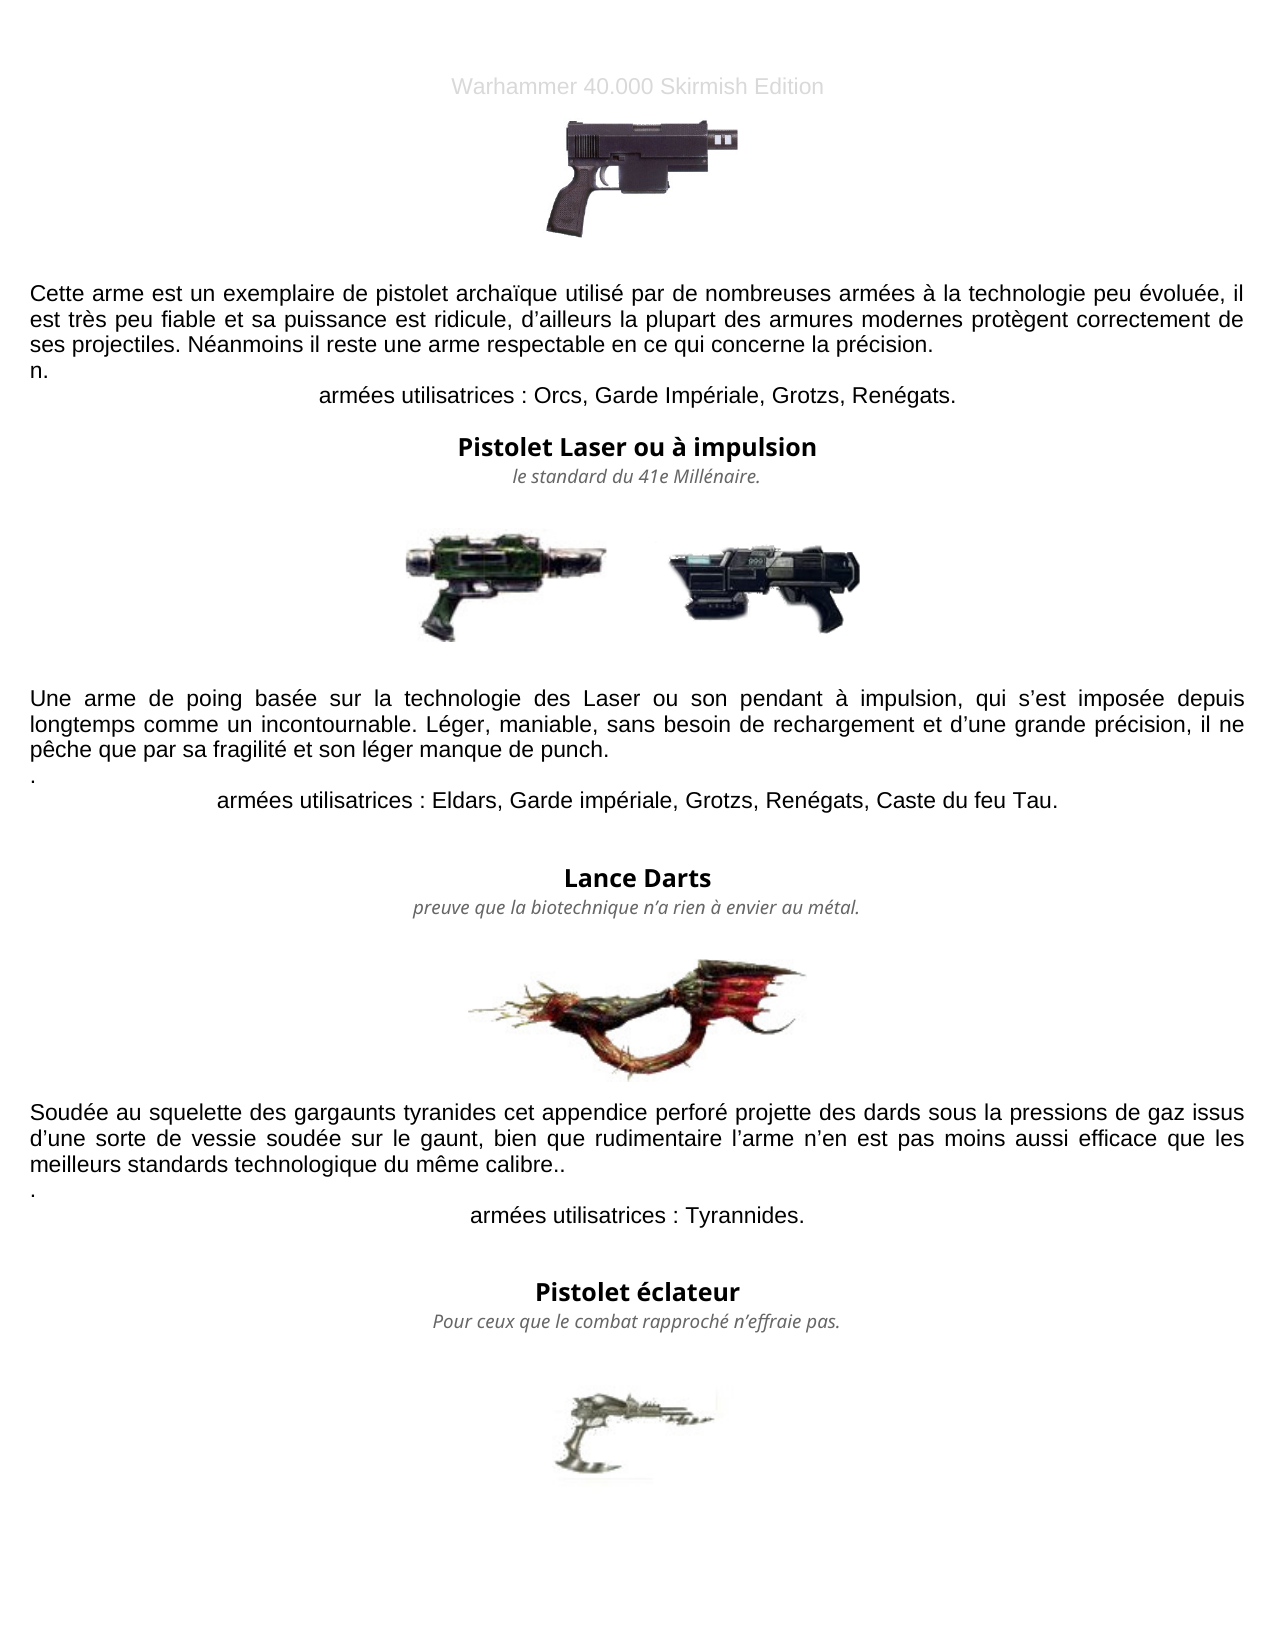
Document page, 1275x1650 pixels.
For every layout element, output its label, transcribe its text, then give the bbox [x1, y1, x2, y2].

subtitle le standard du 41e Millénaire. [29, 464, 1246, 489]
subtitle Pour ceux que le combat rapproché n’effraie pas. [29, 1309, 1246, 1334]
text Cette arme est un exemplaire de pistolet archaïque utilisé par de nombreuses armées à la technologie peu évoluée, il est très peu fiable et sa puissance est ridicule, d’ailleurs la plupart des armures modernes protègent correctement de ses projectiles. Néanmoins il reste une arme respectable en ce qui concerne la précision. [29, 281, 1246, 357]
picture [644, 536, 870, 642]
subtitle Lance Darts [29, 860, 1246, 894]
text . [29, 762, 1246, 788]
picture [468, 959, 808, 1082]
subtitle preuve que la biotechnique n’a rien à envier au métal. [29, 894, 1246, 920]
text armées utilisatrices : Orcs, Garde Impériale, Grotzs, Renégats. [29, 383, 1246, 409]
picture [537, 118, 738, 262]
text . [29, 1177, 1246, 1202]
subtitle Pistolet éclateur [29, 1274, 1246, 1309]
text Soudée au squelette des gargaunts tyranides cet appendice perforé projette des dards sous la pressions de gaz issus d’une sorte de vessie soudée sur le gaunt, bien que rudimentaire l’arme n’en est pas moins aussi efficace que les meilleurs standards technologique du même calibre.. [29, 1100, 1246, 1177]
text armées utilisatrices : Tyrannides. [29, 1202, 1246, 1228]
text n. [29, 357, 1246, 383]
text Une arme de poing basée sur la technologie des Laser ou son pendant à impulsion, qui s’est imposée depuis longtemps comme un incontournable. Léger, maniable, sans besoin de rechargement et d’une grande précision, il ne pêche que par sa fragilité et son léger manque de punch. [29, 686, 1246, 762]
text armées utilisatrices : Eldars, Garde impériale, Grotzs, Renégats, Caste du feu Tau. [29, 788, 1246, 814]
picture [405, 528, 608, 642]
subtitle Pistolet Laser ou à impulsion [29, 429, 1246, 464]
picture [540, 1373, 735, 1502]
